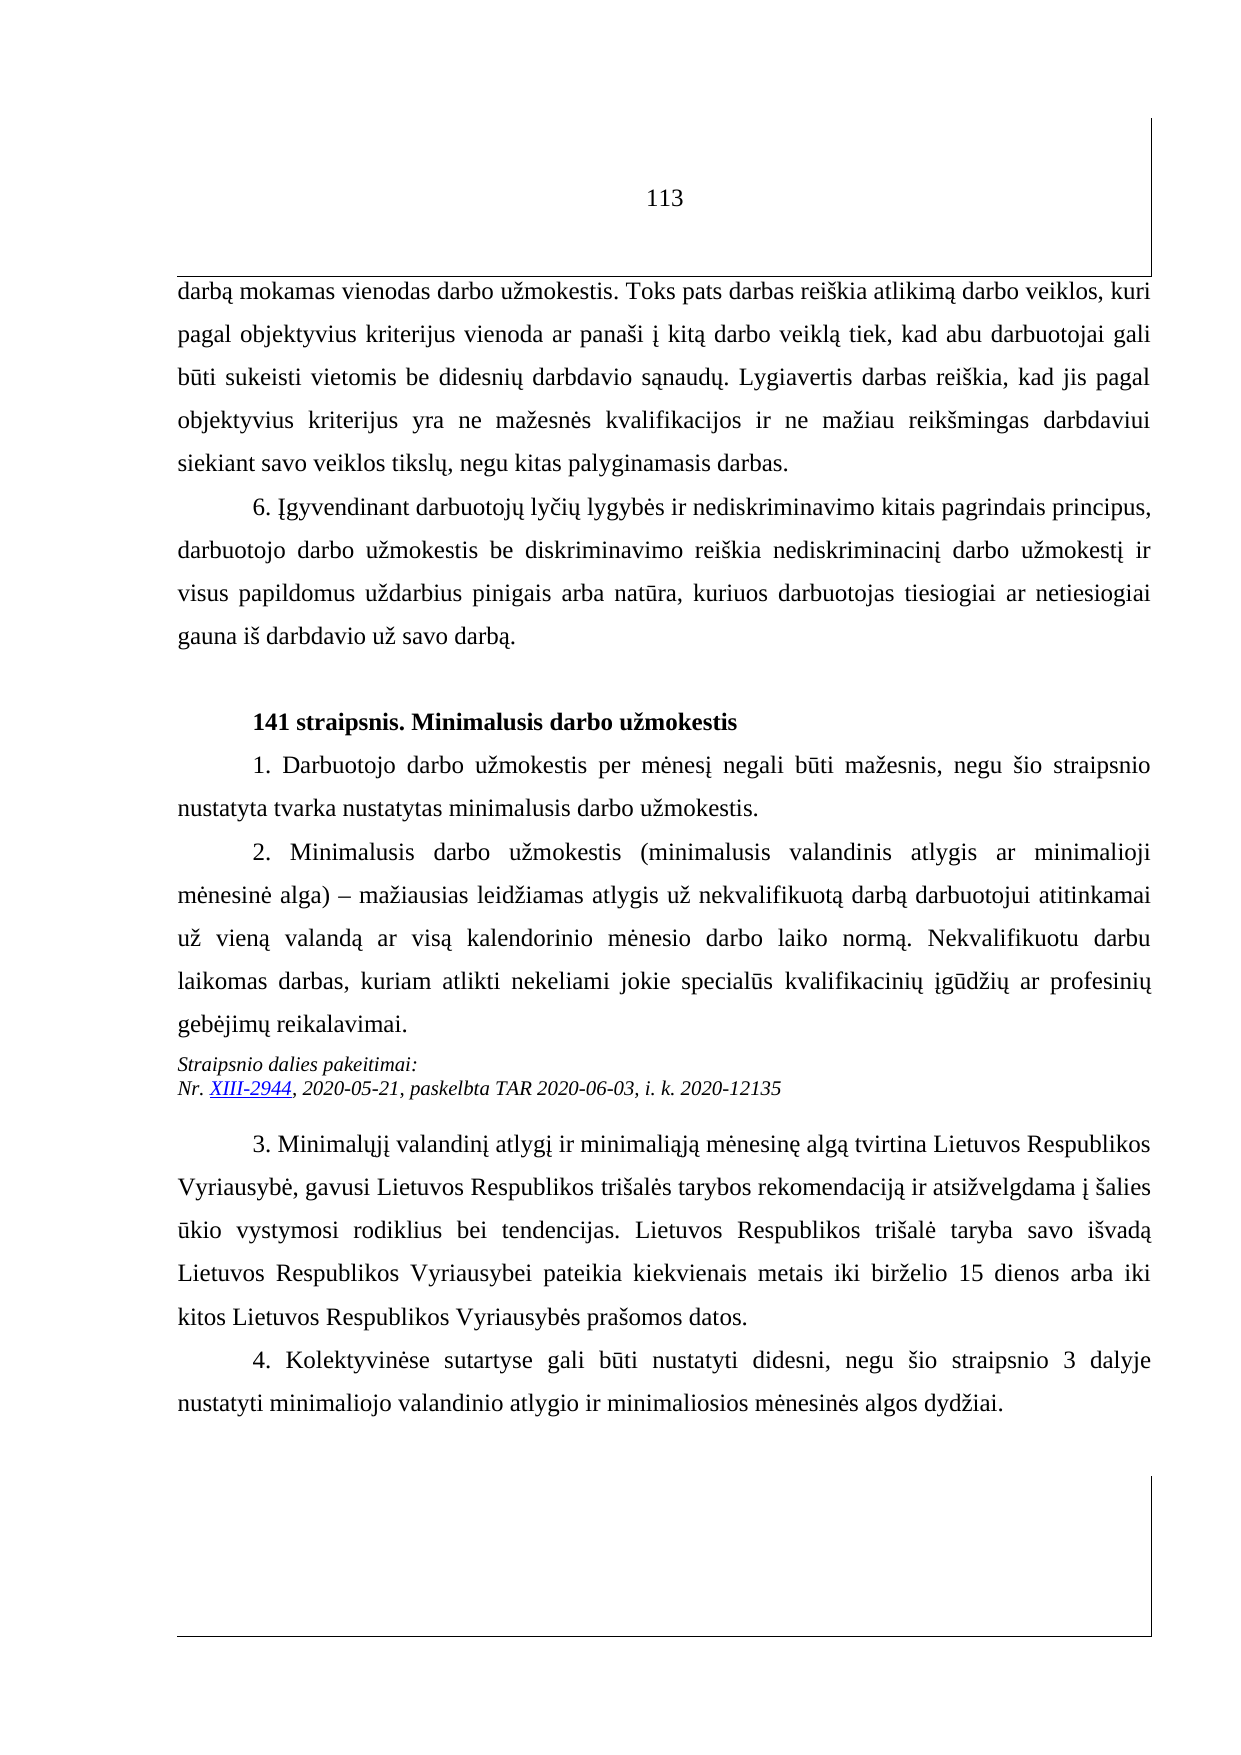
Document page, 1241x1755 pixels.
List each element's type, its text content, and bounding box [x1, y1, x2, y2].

text Straipsnio dalies pakeitimai: [177, 1052, 1152, 1076]
text 1. Darbuotojo darbo užmokestis per mėnesį negali būti mažesnis, negu šio straipsnio nustatyta tvarka nustatytas minimalusis darbo užmokestis. [177, 750, 1152, 822]
text darbą mokamas vienodas darbo užmokestis. Toks pats darbas reiškia atlikimą darbo veiklos, kuri pagal objektyvius kriterijus vienoda ar panaši į kitą darbo veiklą tiek, kad abu darbuotojai gali būti sukeisti vietomis be didesnių darbdavio sąnaudų. Lygiavertis darbas reiškia, kad jis pagal objektyvius kriterijus yra ne mažesnės kvalifikacijos ir ne mažiau reikšmingas darbdaviui siekiant savo veiklos tikslų, negu kitas palyginamasis darbas. [177, 276, 1152, 477]
text Nr. XIII-2944, 2020-05-21, paskelbta TAR 2020-06-03, i. k. 2020-12135 [177, 1076, 1152, 1100]
text 3. Minimalųjį valandinį atlygį ir minimaliąją mėnesinę algą tvirtina Lietuvos Respublikos Vyriausybė, gavusi Lietuvos Respublikos trišalės tarybos rekomendaciją ir atsižvelgdama į šalies ūkio vystymosi rodiklius bei tendencijas. Lietuvos Respublikos trišalė taryba savo išvadą Lietuvos Respublikos Vyriausybei pateikia kiekvienais metais iki birželio 15 dienos arba iki kitos Lietuvos Respublikos Vyriausybės prašomos datos. [177, 1129, 1152, 1330]
text 2. Minimalusis darbo užmokestis (minimalusis valandinis atlygis ar minimalioji mėnesinė alga) – mažiausias leidžiamas atlygis už nekvalifikuotą darbą darbuotojui atitinkamai už vieną valandą ar visą kalendorinio mėnesio darbo laiko normą. Nekvalifikuotu darbu laikomas darbas, kuriam atlikti nekeliami jokie specialūs kvalifikacinių įgūdžių ar profesinių gebėjimų reikalavimai. [177, 837, 1152, 1038]
text 4. Kolektyvinėse sutartyse gali būti nustatyti didesni, negu šio straipsnio 3 dalyje nustatyti minimaliojo valandinio atlygio ir minimaliosios mėnesinės algos dydžiai. [177, 1345, 1152, 1417]
subtitle 141 straipsnis. Minimalusis darbo užmokestis [177, 707, 1152, 736]
text 6. Įgyvendinant darbuotojų lyčių lygybės ir nediskriminavimo kitais pagrindais principus, darbuotojo darbo užmokestis be diskriminavimo reiškia nediskriminacinį darbo užmokestį ir visus papildomus uždarbius pinigais arba natūra, kuriuos darbuotojas tiesiogiai ar netiesiogiai gauna iš darbdavio už savo darbą. [177, 492, 1152, 650]
